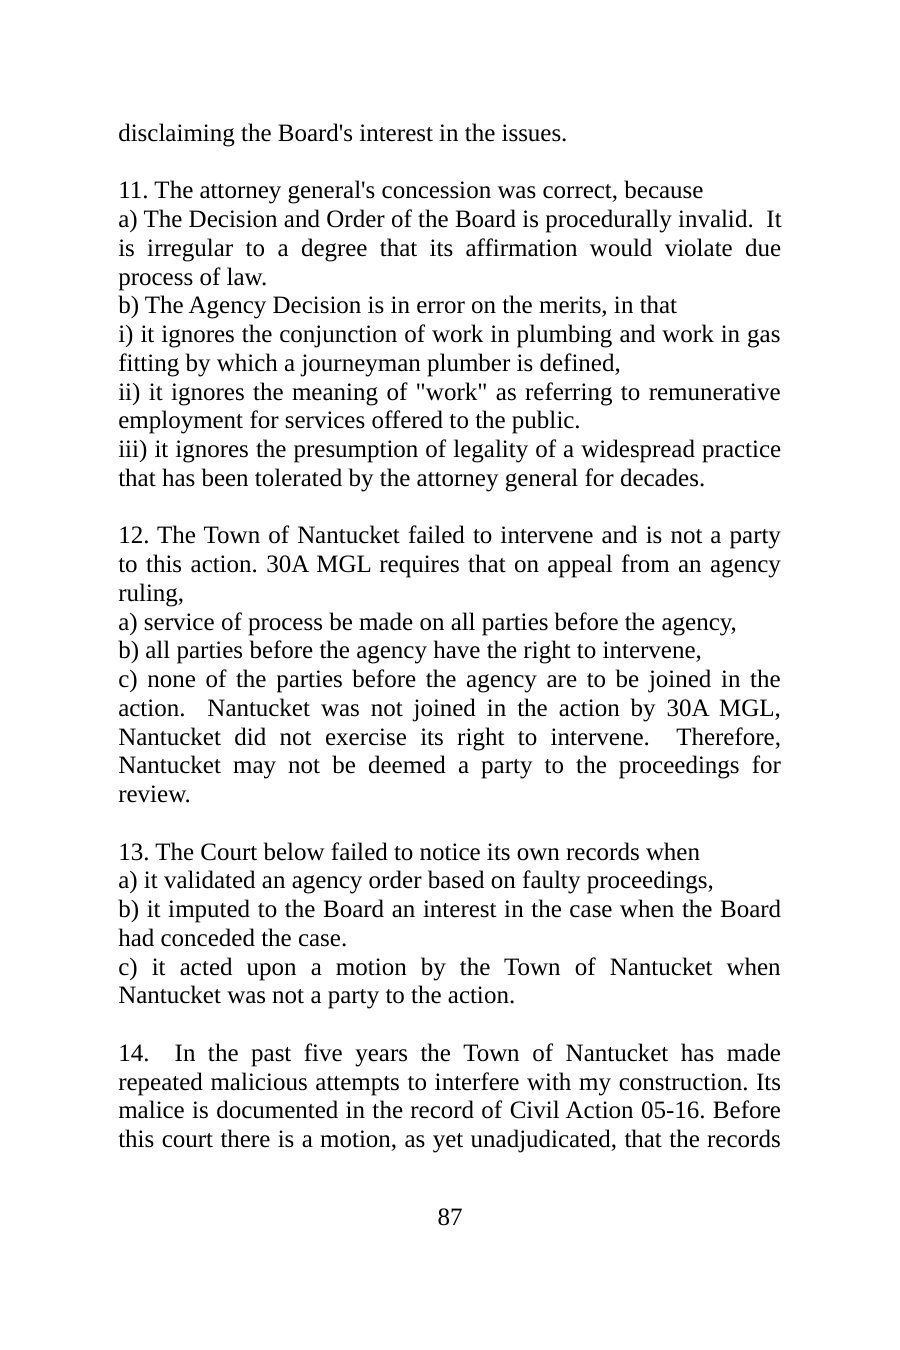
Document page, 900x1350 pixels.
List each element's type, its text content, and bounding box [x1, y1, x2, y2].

text b) it imputed to the Board an interest in the case when the Board had conceded the case. [118, 894, 782, 952]
text b) all parties before the agency have the right to intervene, [118, 636, 782, 664]
text a) service of process be made on all parties before the agency, [118, 607, 782, 636]
text a) it validated an agency order based on faulty proceedings, [118, 866, 782, 894]
text 11. The attorney general's concession was correct, because [118, 176, 782, 204]
text iii) it ignores the presumption of legality of a widespread practice that has been tolerated by the attorney general for decades. [118, 434, 782, 492]
text disclaiming the Board's interest in the issues. [118, 118, 782, 147]
text c) it acted upon a motion by the Town of Nantucket when Nantucket was not a party to the action. [118, 952, 782, 1009]
text i) it ignores the conjunction of work in plumbing and work in gas fitting by which a journeyman plumber is defined, [118, 319, 782, 377]
text a) The Decision and Order of the Board is procedurally invalid. It is irregular to a degree that its affirmation would violate due process of law. [118, 204, 782, 291]
text ii) it ignores the meaning of "work" as referring to remunerative employment for services offered to the public. [118, 377, 782, 434]
text 14. In the past five years the Town of Nantucket has made repeated malicious attempts to interfere with my construction. Its malice is documented in the record of Civil Action 05-16. Before this court there is a motion, as yet unadjudicated, that the records [118, 1038, 782, 1153]
text 12. The Town of Nantucket failed to intervene and is not a party to this action. 30A MGL requires that on appeal from an agency ruling, [118, 521, 782, 607]
text 13. The Court below failed to notice its own records when [118, 837, 782, 866]
text c) none of the parties before the agency are to be joined in the action. Nantucket was not joined in the action by 30A MGL, Nantucket did not exercise its right to intervene. Therefore, Nantucket may not be deemed a party to the proceedings for review. [118, 664, 782, 808]
text b) The Agency Decision is in error on the merits, in that [118, 291, 782, 319]
